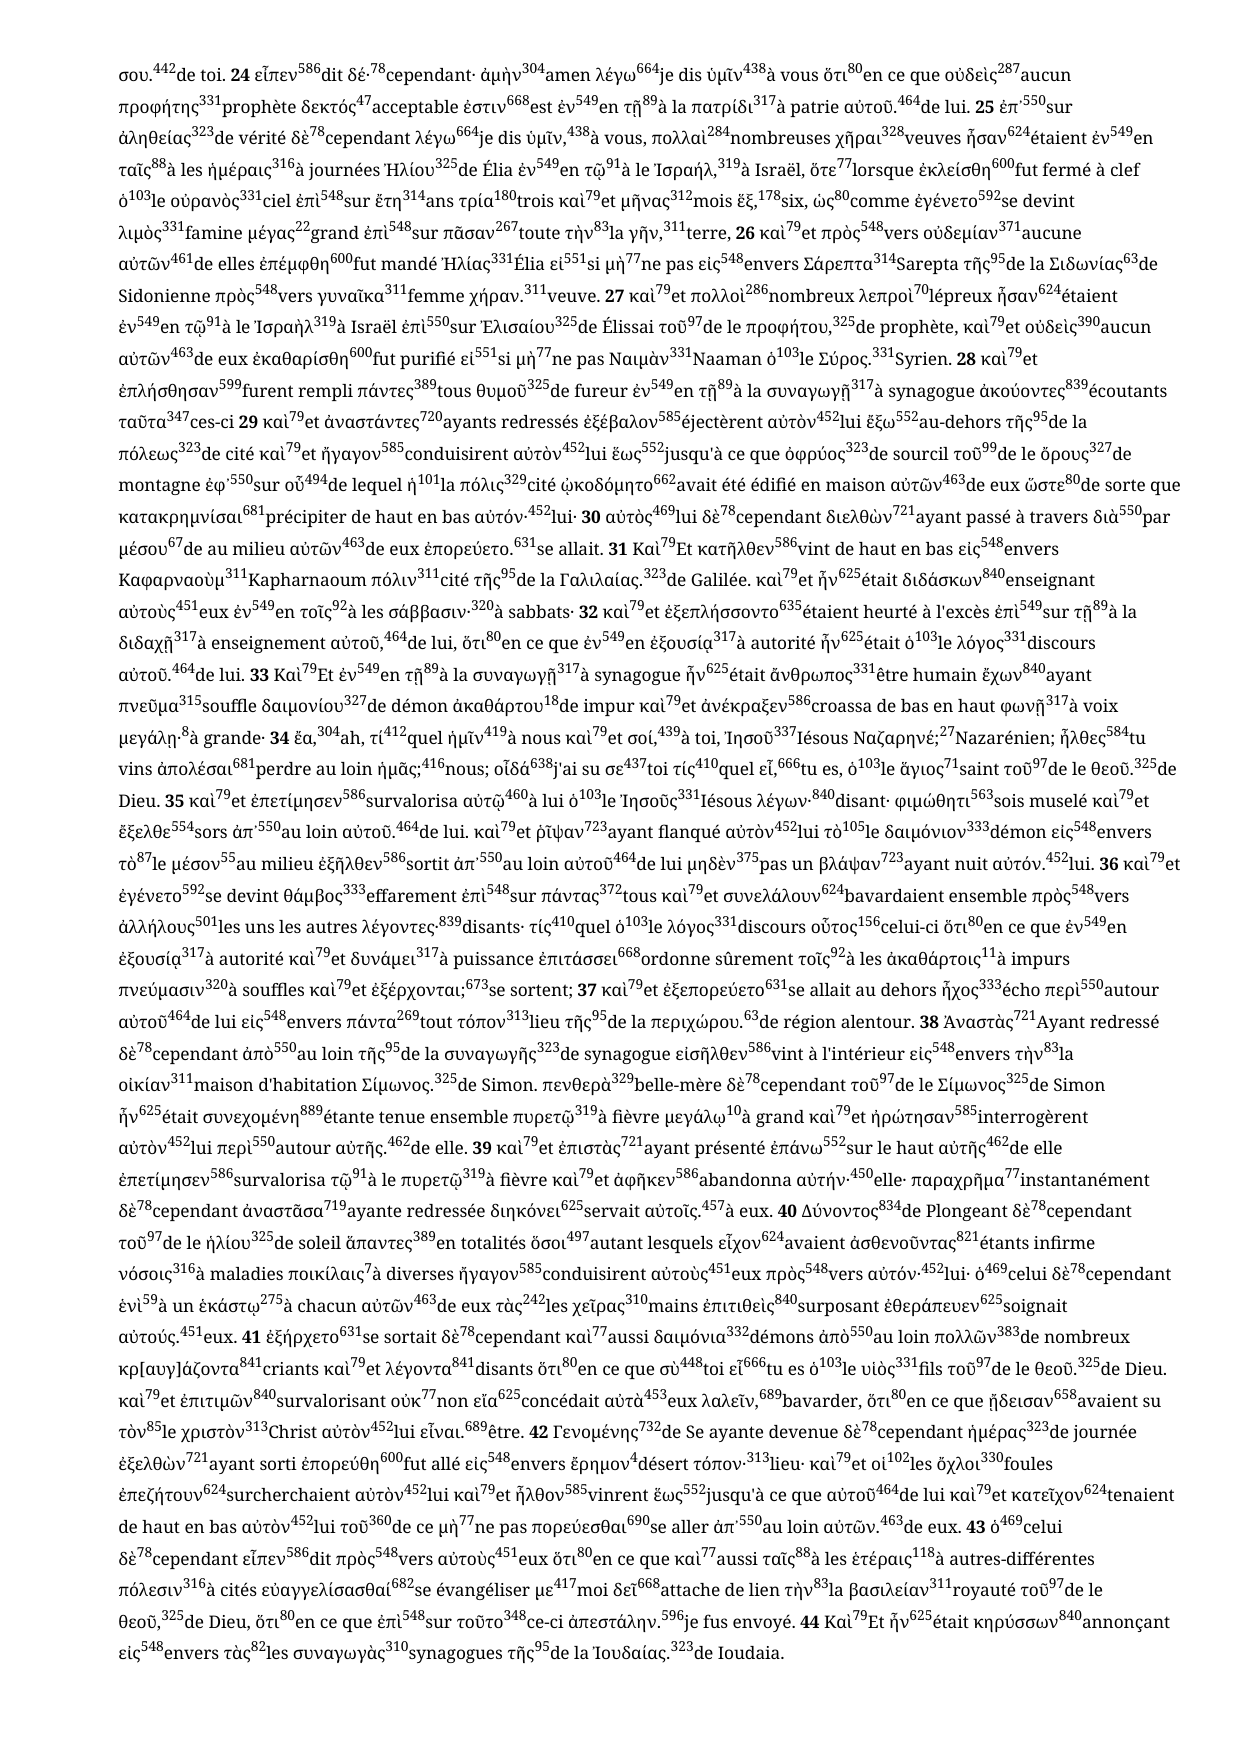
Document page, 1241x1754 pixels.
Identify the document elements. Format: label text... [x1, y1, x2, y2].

text 1 Ἰησοῦς331Iésous δὲ78cependant πλήρης71de plénitude πνεύματος327de souffle ἁγίου18de saint ὑπέστρεψεν586retourna en arrière ἀπὸ550au loin τοῦ97de le Ἰορδάνου325de Iordane καὶ79et ἤγετο636était conduit ἐν549en τῷ93à le πνεύματι321à souffle ἐν549en τῇ89à la ἐρήμῳ57à déserte 2 ἡμέρας310journées τεσσεράκοντα176quarante πειραζόμενος891étant mis en tentation ὑπὸ550sous τοῦ97de le διαβόλου.65de diable. Καὶ79Et οὐκ77non ἔφαγεν586mangea οὐδὲν375aucun ἐν549en ταῖς88à les ἡμέραις316à journées ἐκείναις141à celles-là καὶ79et συντελεσθεισῶν751de ayantes étées achevées ensemble αὐτῶν461de elles ἐπείνασεν.586eut faim. 3 εἶπεν586dit δὲ78cependant αὐτῷ458à lui ὁ103le διάβολος·71diable· εἰ80si υἱὸς331fils εἶ666tu es τοῦ97de le θεοῦ,325de Dieu, εἰπὲ554dis τῷ91à le λίθῳ319à pierre τούτῳ144à celui-ci ἵνα80afin que γένηται905que se devienne ἄρτος.331pain. 4 καὶ79et ἀπεκρίθη600fut répondu πρὸς548vers αὐτὸν452lui ὁ103le Ἰησοῦς·331Iésous· γέγραπται654a été graphé ὅτι80en ce que οὐκ77non ἐπ᾽549sur ἄρτῳ319à pain μόνῳ121à seul ζήσεται612se vivra ὁ103le ἄνθρωπος.331être humain. 5 Καὶ79Et ἀναγαγὼν721ayant conduit de bas en haut αὐτὸν452lui ἔδειξεν586montra αὐτῷ458à lui πάσας266toutes τὰς82les βασιλείας310royautés τῆς95de la οἰκουμένης323de écoumène ἐν549en στιγμῇ317à point d'instant χρόνου325de temps 6 καὶ79et εἶπεν586dit αὐτῷ458à lui ὁ103le διάβολος·71diable· σοὶ439à toi δώσω602je donnerai τὴν83la ἐξουσίαν311autorité ταύτην136celle-ci ἅπασαν267en totalité καὶ79et τὴν83la δόξαν311gloire αὐτῶν,461de elles, ὅτι80en ce que ἐμοὶ420à moi παραδέδοται654a été transmis καὶ79et ᾧ486à lequel ἐὰν340si le cas échéant θέλω917que je veuille δίδωμι664je donne αὐτήν·450elle· 7 σὺ448toi οὖν79donc ἐὰν80si le cas échéant προσκυνήσῃς897que tu prosternes vers ἐνώπιον552en devant ἐμοῦ,424de moi, ἔσται612se sera σοῦ442de toi πᾶσα.388toute. 8 καὶ79et ἀποκριθεὶς760ayant été répondu ὁ103le Ἰησοῦς331Iésous εἶπεν586dit αὐτῷ·458à lui· γέγραπται·654a été graphé· κύριον313Maître τὸν85le θεόν313Dieu σου442de toi προσκυνήσεις604tu prosterneras vers καὶ79et αὐτῷ458à lui μόνῳ121à seul λατρεύσεις.604tu adoreras. 9 Ἤγαγεν586Conduisit δὲ78cependant αὐτὸν452lui εἰς548envers Ἰερουσαλὴμ311Ierousalem καὶ79et ἔστησεν586dressa ἐπὶ548sur τὸ87le πτερύγιον315pinacle τοῦ99de le ἱεροῦ327de sanctuaire καὶ79et εἶπεν586dit αὐτῷ·458à lui· εἰ80si υἱὸς331fils εἶ666tu es τοῦ97de le θεοῦ,325de Dieu, βάλε554jette σεαυτὸν516toi-même ἐντεῦθεν77d'ici κάτω·77vers le bas· 10 γέγραπται654a été graphé γὰρ79car ὅτι80en ce que τοῖς90à les ἀγγέλοις318à messagers αὐτοῦ464de lui ἐντελεῖται612se commandera περὶ550autour σοῦ442de toi τοῦ360de ce διαφυλάξαι681gardienner soigneusement σε437toi 11 καὶ79et ὅτι80en ce que ἐπὶ550sur χειρῶν322de mains ἀροῦσίν605lèveront σε,437toi, μήποτε80de peur que προσκόψῃς897que tu achoppes πρὸς548vers λίθον313pierre τὸν85le πόδα313pied σου.442de toi. 12 καὶ79et ἀποκριθεὶς760ayant été répondu εἶπεν586dit αὐτῷ458à lui ὁ103le Ἰησοῦς331Iésous ὅτι80en ce que εἴρηται·654a été dit· οὐκ77non ἐκπειράσεις604tu mettras en tentation à l'excès κύριον313Maître τὸν85le θεόν313Dieu σου.442de toi. 13 Καὶ79Et συντελέσας721ayant achevé ensemble πάντα269tout πειρασμὸν313tentation ὁ103le διάβολος71diable ἀπέστη586dressa au loin ἀπ᾽550au loin αὐτοῦ464de lui ἄχρι552jusqu'à l'extrémité καιροῦ.325de moment. 14 Καὶ79Et ὑπέστρεψεν586retourna en arrière ὁ103le Ἰησοῦς331Iésous ἐν549en τῇ89à la δυνάμει317à puissance τοῦ99de le πνεύματος327de souffle εἰς548envers τὴν83la Γαλιλαίαν.311Galilée. καὶ79et φήμη329rumeur ἐξῆλθεν586sortit καθ᾽550contre ὅλης279de toute entière τῆς95de la περιχώρου63de région alentour περὶ550autour αὐτοῦ.464de lui. 15 καὶ79et αὐτὸς469lui ἐδίδασκεν625enseignait ἐν549en ταῖς88à les συναγωγαῖς316à synagogues αὐτῶν463de eux δοξαζόμενος891étant glorifié ὑπὸ550sous πάντων.383de tous. 16 Καὶ79Et ἦλθεν586vint εἰς548envers Ναζαρά,311Nazara, οὗ77où ἦν625était τεθραμμένος,813ayant été nourri, καὶ79et εἰσῆλθεν586vint à l'intérieur κατὰ548selon τὸ348ce εἰωθὸς772ayant habitué αὐτῷ458à lui ἐν549en τῇ89à la ἡμέρᾳ317à journée τῶν98de les σαββάτων326de sabbats εἰς548envers τὴν83la συναγωγὴν311synagogue καὶ79et ἀνέστη586redressa ἀναγνῶναι.681prendre connaissance. 17 καὶ79et ἐπεδόθη600fut donné de surcroît αὐτῷ458à lui βιβλίον333papier de bible τοῦ97de le προφήτου325de prophète Ἠσαΐου325de Ésaïa καὶ79et ἀναπτύξας721ayant déplié τὸ87le βιβλίον315papier de bible εὗρεν586trouva τὸν85le τόπον313lieu οὗ77où ἦν625était γεγραμμένον·815ayant été graphé· 18 πνεῦμα333souffle κυρίου325de Maître ἐπ᾽548sur ἐμὲ417moi οὗ494de lequel εἵνεκεν552à cause ἔχρισέν586oignit με417moi εὐαγγελίσασθαι682se évangéliser πτωχοῖς,58à pauvres, ἀπέσταλκέν642a envoyé με,417moi, κηρύξαι681annoncer αἰχμαλώτοις318à captifs ἄφεσιν311abandon καὶ79et τυφλοῖς58à aveugles ἀνάβλεψιν,311vision de bas en haut, ἀποστεῖλαι681envoyer τεθραυσμένους795ayants étés brisés ἐν549en ἀφέσει,317à abandon, 19 κηρύξαι681annoncer ἐνιαυτὸν313année κυρίου325de Maître δεκτόν.53acceptable. 20 καὶ79et πτύξας721ayant plié τὸ87le βιβλίον315papier de bible ἀποδοὺς721ayant redonné τῷ91à le ὑπηρέτῃ319à ministre ἐκάθισεν·586assit· καὶ79et πάντων383de tous οἱ102les ὀφθαλμοὶ330yeux ἐν549en τῇ89à la συναγωγῇ317à synagogue ἦσαν624étaient ἀτενίζοντες839regardants fixement αὐτῷ.458à lui. 21 ἤρξατο592se origina δὲ78cependant λέγειν689dire πρὸς548vers αὐτοὺς451eux ὅτι80en ce que σήμερον77aujourd'hui πεπλήρωται654a été fait plénitude ἡ101la γραφὴ329graphe αὕτη154celle-ci ἐν549en τοῖς92à les ὠσὶν320à oreilles ὑμῶν.441de vous. 22 Καὶ79Et πάντες389tous ἐμαρτύρουν624témoignaient αὐτῷ458à lui καὶ79et ἐθαύμαζον624étonnaient ἐπὶ549sur τοῖς90à les λόγοις318à discours τῆς95de la χάριτος323de grâce τοῖς351à ceux ἐκπορευομένοις854à se allants au dehors ἐκ550hors τοῦ99de le στόματος327de bouche αὐτοῦ464de lui καὶ79et ἔλεγον·624disaient· οὐχὶ340non pas υἱός331fils ἐστιν668est Ἰωσὴφ325de Ioseph οὗτος;364celui-ci; 23 καὶ79et εἶπεν586dit πρὸς548vers αὐτούς·451eux· πάντως77en tout cas ἐρεῖτέ603vous direz μοι420à moi τὴν83la παραβολὴν311parabole ταύτην·136celle-ci· ἰατρέ,337médecin, θεράπευσον554soigne σεαυτόν·516toi-même· ὅσα481autant lesquels ἠκούσαμεν581nous écoutâmes γενόμενα727se ayants devenus εἰς548envers τὴν83la Καφαρναοὺμ311Kapharnaoum ποίησον554fais καὶ77aussi ὧδε77ici ἐν549en τῇ89à la πατρίδι317à patrie σου.442de toi. 24 εἶπεν586dit δέ·78cependant· ἀμὴν304amen λέγω664je dis ὑμῖν438à vous ὅτι80en ce que οὐδεὶς287aucun προφήτης331prophète δεκτός47acceptable ἐστιν668est ἐν549en τῇ89à la πατρίδι317à patrie αὐτοῦ.464de lui. 25 ἐπ᾽550sur ἀληθείας323de vérité δὲ78cependant λέγω664je dis ὑμῖν,438à vous, πολλαὶ284nombreuses χῆραι328veuves ἦσαν624étaient ἐν549en ταῖς88à les ἡμέραις316à journées Ἠλίου325de Élia ἐν549en τῷ91à le Ἰσραήλ,319à Israël, ὅτε77lorsque ἐκλείσθη600fut fermé à clef ὁ103le οὐρανὸς331ciel ἐπὶ548sur ἔτη314ans τρία180trois καὶ79et μῆνας312mois ἕξ,178six, ὡς80comme ἐγένετο592se devint λιμὸς331famine μέγας22grand ἐπὶ548sur πᾶσαν267toute τὴν83la γῆν,311terre, 26 καὶ79et πρὸς548vers οὐδεμίαν371aucune αὐτῶν461de elles ἐπέμφθη600fut mandé Ἠλίας331Élia εἰ551si μὴ77ne pas εἰς548envers Σάρεπτα314Sarepta τῆς95de la Σιδωνίας63de Sidonienne πρὸς548vers γυναῖκα311femme χήραν.311veuve. 27 καὶ79et πολλοὶ286nombreux λεπροὶ70lépreux ἦσαν624étaient ἐν549en τῷ91à le Ἰσραὴλ319à Israël ἐπὶ550sur Ἐλισαίου325de Élissai τοῦ97de le προφήτου,325de prophète, καὶ79et οὐδεὶς390aucun αὐτῶν463de eux ἐκαθαρίσθη600fut purifié εἰ551si μὴ77ne pas Ναιμὰν331Naaman ὁ103le Σύρος.331Syrien. 28 καὶ79et ἐπλήσθησαν599furent rempli πάντες389tous θυμοῦ325de fureur ἐν549en τῇ89à la συναγωγῇ317à synagogue ἀκούοντες839écoutants ταῦτα347ces-ci 29 καὶ79et ἀναστάντες720ayants redressés ἐξέβαλον585éjectèrent αὐτὸν452lui ἔξω552au-dehors τῆς95de la πόλεως323de cité καὶ79et ἤγαγον585conduisirent αὐτὸν452lui ἕως552jusqu'à ce que ὀφρύος323de sourcil τοῦ99de le ὄρους327de montagne ἐφ᾽550sur οὗ494de lequel ἡ101la πόλις329cité ᾠκοδόμητο662avait été édifié en maison αὐτῶν463de eux ὥστε80de sorte que κατακρημνίσαι681précipiter de haut en bas αὐτόν·452lui· 30 αὐτὸς469lui δὲ78cependant διελθὼν721ayant passé à travers διὰ550par μέσου67de au milieu αὐτῶν463de eux ἐπορεύετο.631se allait. 31 Καὶ79Et κατῆλθεν586vint de haut en bas εἰς548envers Καφαρναοὺμ311Kapharnaoum πόλιν311cité τῆς95de la Γαλιλαίας.323de Galilée. καὶ79et ἦν625était διδάσκων840enseignant αὐτοὺς451eux ἐν549en τοῖς92à les σάββασιν·320à sabbats· 32 καὶ79et ἐξεπλήσσοντο635étaient heurté à l'excès ἐπὶ549sur τῇ89à la διδαχῇ317à enseignement αὐτοῦ,464de lui, ὅτι80en ce que ἐν549en ἐξουσίᾳ317à autorité ἦν625était ὁ103le λόγος331discours αὐτοῦ.464de lui. 33 Καὶ79Et ἐν549en τῇ89à la συναγωγῇ317à synagogue ἦν625était ἄνθρωπος331être humain ἔχων840ayant πνεῦμα315souffle δαιμονίου327de démon ἀκαθάρτου18de impur καὶ79et ἀνέκραξεν586croassa de bas en haut φωνῇ317à voix μεγάλῃ·8à grande· 34 ἔα,304ah, τί412quel ἡμῖν419à nous καὶ79et σοί,439à toi, Ἰησοῦ337Iésous Ναζαρηνέ;27Nazarénien; ἦλθες584tu vins ἀπολέσαι681perdre au loin ἡμᾶς;416nous; οἶδά638j'ai su σε437toi τίς410quel εἶ,666tu es, ὁ103le ἅγιος71saint τοῦ97de le θεοῦ.325de Dieu. 35 καὶ79et ἐπετίμησεν586survalorisa αὐτῷ460à lui ὁ103le Ἰησοῦς331Iésous λέγων·840disant· φιμώθητι563sois muselé καὶ79et ἔξελθε554sors ἀπ᾽550au loin αὐτοῦ.464de lui. καὶ79et ῥῖψαν723ayant flanqué αὐτὸν452lui τὸ105le δαιμόνιον333démon εἰς548envers τὸ87le μέσον55au milieu ἐξῆλθεν586sortit ἀπ᾽550au loin αὐτοῦ464de lui μηδὲν375pas un βλάψαν723ayant nuit αὐτόν.452lui. 36 καὶ79et ἐγένετο592se devint θάμβος333effarement ἐπὶ548sur πάντας372tous καὶ79et συνελάλουν624bavardaient ensemble πρὸς548vers ἀλλήλους501les uns les autres λέγοντες·839disants· τίς410quel ὁ103le λόγος331discours οὗτος156celui-ci ὅτι80en ce que ἐν549en ἐξουσίᾳ317à autorité καὶ79et δυνάμει317à puissance ἐπιτάσσει668ordonne sûrement τοῖς92à les ἀκαθάρτοις11à impurs πνεύμασιν320à souffles καὶ79et ἐξέρχονται;673se sortent; 37 καὶ79et ἐξεπορεύετο631se allait au dehors ἦχος333écho περὶ550autour αὐτοῦ464de lui εἰς548envers πάντα269tout τόπον313lieu τῆς95de la περιχώρου.63de région alentour. 38 Ἀναστὰς721Ayant redressé δὲ78cependant ἀπὸ550au loin τῆς95de la συναγωγῆς323de synagogue εἰσῆλθεν586vint à l'intérieur εἰς548envers τὴν83la οἰκίαν311maison d'habitation Σίμωνος.325de Simon. πενθερὰ329belle-mère δὲ78cependant τοῦ97de le Σίμωνος325de Simon ἦν625était συνεχομένη889étante tenue ensemble πυρετῷ319à fièvre μεγάλῳ10à grand καὶ79et ἠρώτησαν585interrogèrent αὐτὸν452lui περὶ550autour αὐτῆς.462de elle. 39 καὶ79et ἐπιστὰς721ayant présenté ἐπάνω552sur le haut αὐτῆς462de elle ἐπετίμησεν586survalorisa τῷ91à le πυρετῷ319à fièvre καὶ79et ἀφῆκεν586abandonna αὐτήν·450elle· παραχρῆμα77instantanément δὲ78cependant ἀναστᾶσα719ayante redressée διηκόνει625servait αὐτοῖς.457à eux. 40 Δύνοντος834de Plongeant δὲ78cependant τοῦ97de le ἡλίου325de soleil ἅπαντες389en totalités ὅσοι497autant lesquels εἶχον624avaient ἀσθενοῦντας821étants infirme νόσοις316à maladies ποικίλαις7à diverses ἤγαγον585conduisirent αὐτοὺς451eux πρὸς548vers αὐτόν·452lui· ὁ469celui δὲ78cependant ἑνὶ59à un ἑκάστῳ275à chacun αὐτῶν463de eux τὰς242les χεῖρας310mains ἐπιτιθεὶς840surposant ἐθεράπευεν625soignait αὐτούς.451eux. 41 ἐξήρχετο631se sortait δὲ78cependant καὶ77aussi δαιμόνια332démons ἀπὸ550au loin πολλῶν383de nombreux κρ[αυγ]άζοντα841criants καὶ79et λέγοντα841disants ὅτι80en ce que σὺ448toi εἶ666tu es ὁ103le υἱὸς331fils τοῦ97de le θεοῦ.325de Dieu. καὶ79et ἐπιτιμῶν840survalorisant οὐκ77non εἴα625concédait αὐτὰ453eux λαλεῖν,689bavarder, ὅτι80en ce que ᾔδεισαν658avaient su τὸν85le χριστὸν313Christ αὐτὸν452lui εἶναι.689être. 42 Γενομένης732de Se ayante devenue δὲ78cependant ἡμέρας323de journée ἐξελθὼν721ayant sorti ἐπορεύθη600fut allé εἰς548envers ἔρημον4désert τόπον·313lieu· καὶ79et οἱ102les ὄχλοι330foules ἐπεζήτουν624surcherchaient αὐτὸν452lui καὶ79et ἦλθον585vinrent ἕως552jusqu'à ce que αὐτοῦ464de lui καὶ79et κατεῖχον624tenaient de haut en bas αὐτὸν452lui τοῦ360de ce μὴ77ne pas πορεύεσθαι690se aller ἀπ᾽550au loin αὐτῶν.463de eux. 43 ὁ469celui δὲ78cependant εἶπεν586dit πρὸς548vers αὐτοὺς451eux ὅτι80en ce que καὶ77aussi ταῖς88à les ἑτέραις118à autres-différentes πόλεσιν316à cités εὐαγγελίσασθαί682se évangéliser με417moi δεῖ668attache de lien τὴν83la βασιλείαν311royauté τοῦ97de le θεοῦ,325de Dieu, ὅτι80en ce que ἐπὶ548sur τοῦτο348ce-ci ἀπεστάλην.596je fus envoyé. 44 Καὶ79Et ἦν625était κηρύσσων840annonçant εἰς548envers τὰς82les συναγωγὰς310synagogues τῆς95de la Ἰουδαίας.323de Ioudaia. [118, 59, 1181, 1665]
